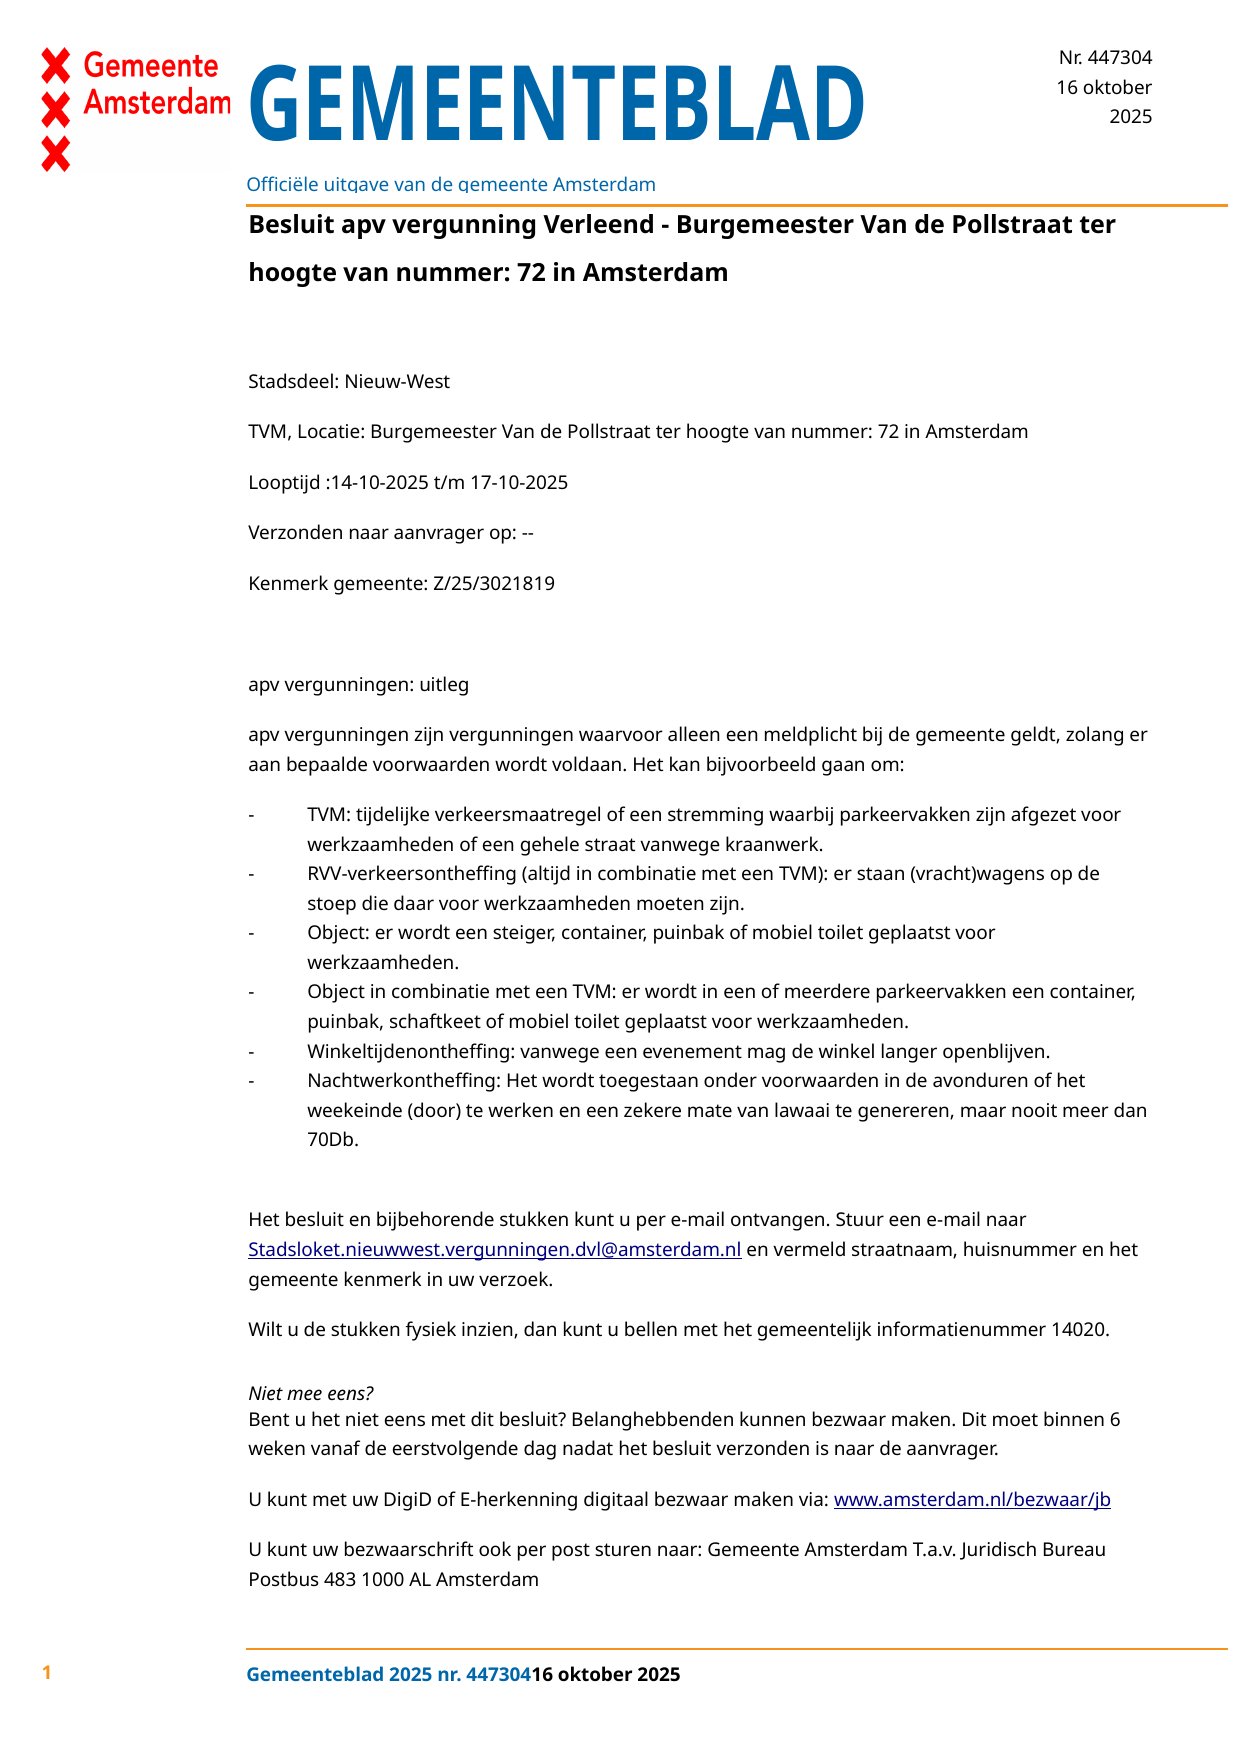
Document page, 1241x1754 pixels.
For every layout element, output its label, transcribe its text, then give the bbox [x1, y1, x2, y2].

text apv vergunningen zijn vergunningen waarvoor alleen een meldplicht bij de gemeente geldt, zolang er aan bepaalde voorwaarden wordt voldaan. Het kan bijvoorbeeld gaan om: [248, 721, 1152, 777]
text Besluit apv vergunning Verleend - Burgemeester Van de Pollstraat ter hoogte van nummer: 72 in Amsterdam [248, 207, 1152, 288]
list RVV-verkeersontheffing (altijd in combinatie met een TVM): er staan (vracht)wagens op de stoep die daar voor werkzaamheden moeten zijn. [248, 860, 1152, 916]
list Winkeltijdenontheffing: vanwege een evenement mag de winkel langer openblijven. [248, 1038, 1152, 1064]
text Bent u het niet eens met dit besluit? Belanghebbenden kunnen bezwaar maken. Dit moet binnen 6 weken vanaf de eerstvolgende dag nadat het besluit verzonden is naar de aanvrager. [248, 1406, 1152, 1461]
text Stadsdeel: Nieuw-West [248, 368, 1152, 394]
text Niet mee eens? [248, 1380, 1152, 1406]
list Object: er wordt een steiger, container, puinbak of mobiel toilet geplaatst voor werkzaamheden. [248, 919, 1152, 975]
text Wilt u de stukken fysiek inzien, dan kunt u bellen met het gemeentelijk informatienummer 14020. [248, 1316, 1152, 1342]
list Nachtwerkontheffing: Het wordt toegestaan onder voorwaarden in de avonduren of het weekeinde (door) te werken en een zekere mate van lawaai te genereren, maar nooit meer dan 70Db. [248, 1067, 1152, 1152]
text Het besluit en bijbehorende stukken kunt u per e-mail ontvangen. Stuur een e-mail naar Stadsloket.nieuwwest.vergunningen.dvl@amsterdam.nl en vermeld straatnaam, huisnummer en het gemeente kenmerk in uw verzoek. [248, 1207, 1152, 1292]
text Kenmerk gemeente: Z/25/3021819 [248, 570, 1152, 596]
list TVM: tijdelijke verkeersmaatregel of een stremming waarbij parkeervakken zijn afgezet voor werkzaamheden of een gehele straat vanwege kraanwerk. [248, 801, 1152, 857]
list Object in combinatie met een TVM: er wordt in een of meerdere parkeervakken een container, puinbak, schaftkeet of mobiel toilet geplaatst voor werkzaamheden. [248, 979, 1152, 1034]
text Looptijd :14-10-2025 t/m 17-10-2025 [248, 469, 1152, 495]
text Verzonden naar aanvrager op: -- [248, 519, 1152, 545]
text apv vergunningen: uitleg [248, 671, 1152, 697]
text U kunt met uw DigiD of E-herkenning digitaal bezwaar maken via: www.amsterdam.nl/bezwaar/jb [248, 1486, 1152, 1512]
picture [41, 47, 231, 172]
text TVM, Locatie: Burgemeester Van de Pollstraat ter hoogte van nummer: 72 in Amsterdam [248, 419, 1152, 444]
text U kunt uw bezwaarschrift ook per post sturen naar: Gemeente Amsterdam T.a.v. Juridisch Bureau Postbus 483 1000 AL Amsterdam [248, 1536, 1152, 1592]
